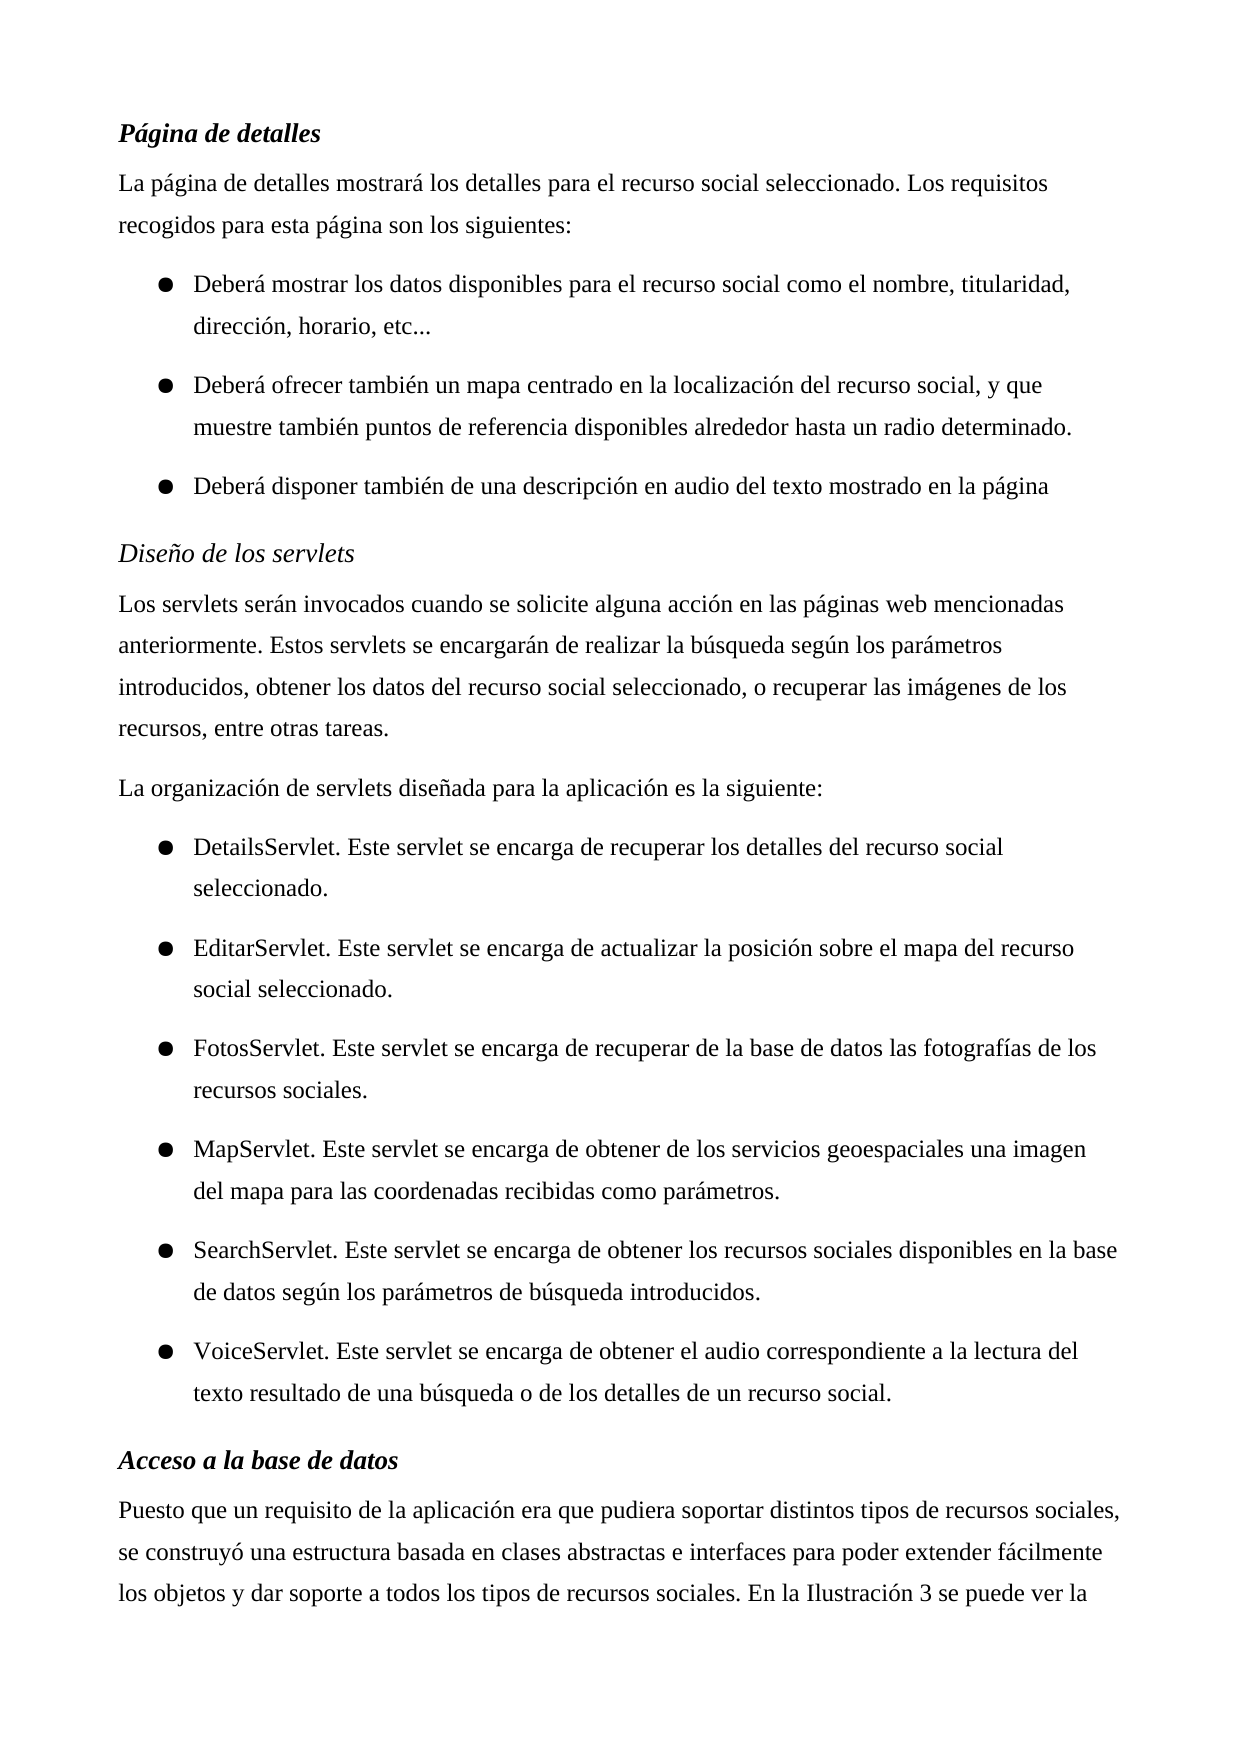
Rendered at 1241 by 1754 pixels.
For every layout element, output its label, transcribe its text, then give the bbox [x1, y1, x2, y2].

subtitle SearchServlet. Este servlet se encarga de obtener los recursos sociales disponibles en la base de datos según los parámetros de búsqueda introducidos. [156, 1236, 1122, 1306]
subtitle Los servlets serán invocados cuando se solicite alguna acción en las páginas web mencionadas anteriormente. Estos servlets se encargarán de realizar la búsqueda según los parámetros introducidos, obtener los datos del recurso social seleccionado, o recuperar las imágenes de los recursos, entre otras tareas. [118, 590, 1122, 742]
subtitle La página de detalles mostrará los detalles para el recurso social seleccionado. Los requisitos recogidos para esta página son los siguientes: [118, 169, 1122, 239]
subtitle Deberá mostrar los datos disponibles para el recurso social como el nombre, titularidad, dirección, horario, etc... [156, 270, 1122, 339]
subtitle Deberá ofrecer también un mapa centrado en la localización del recurso social, y que muestre también puntos de referencia disponibles alrededor hasta un radio determinado. [156, 371, 1122, 440]
subtitle Diseño de los servlets [118, 538, 1122, 568]
subtitle Puesto que un requisito de la aplicación era que pudiera soportar distintos tipos de recursos sociales, se construyó una estructura basada en clases abstractas e interfaces para poder extender fácilmente los objetos y dar soporte a todos los tipos de recursos sociales. En la Ilustración 3 se puede ver la [118, 1496, 1122, 1607]
subtitle La organización de servlets diseñada para la aplicación es la siguiente: [118, 774, 1122, 801]
subtitle VoiceServlet. Este servlet se encarga de obtener el audio correspondiente a la lectura del texto resultado de una búsqueda o de los detalles de un recurso social. [156, 1337, 1122, 1406]
subtitle Página de detalles [118, 118, 1122, 148]
subtitle Deberá disponer también de una descripción en audio del texto mostrado en la página [156, 472, 1122, 499]
subtitle MapServlet. Este servlet se encarga de obtener de los servicios geoespaciales una imagen del mapa para las coordenadas recibidas como parámetros. [156, 1135, 1122, 1205]
subtitle DetailsServlet. Este servlet se encarga de recuperar los detalles del recurso social seleccionado. [156, 833, 1122, 902]
subtitle FotosServlet. Este servlet se encarga de recuperar de la base de datos las fotografías de los recursos sociales. [156, 1034, 1122, 1104]
subtitle Acceso a la base de datos [118, 1445, 1122, 1475]
subtitle EditarServlet. Este servlet se encarga de actualizar la posición sobre el mapa del recurso social seleccionado. [156, 934, 1122, 1003]
